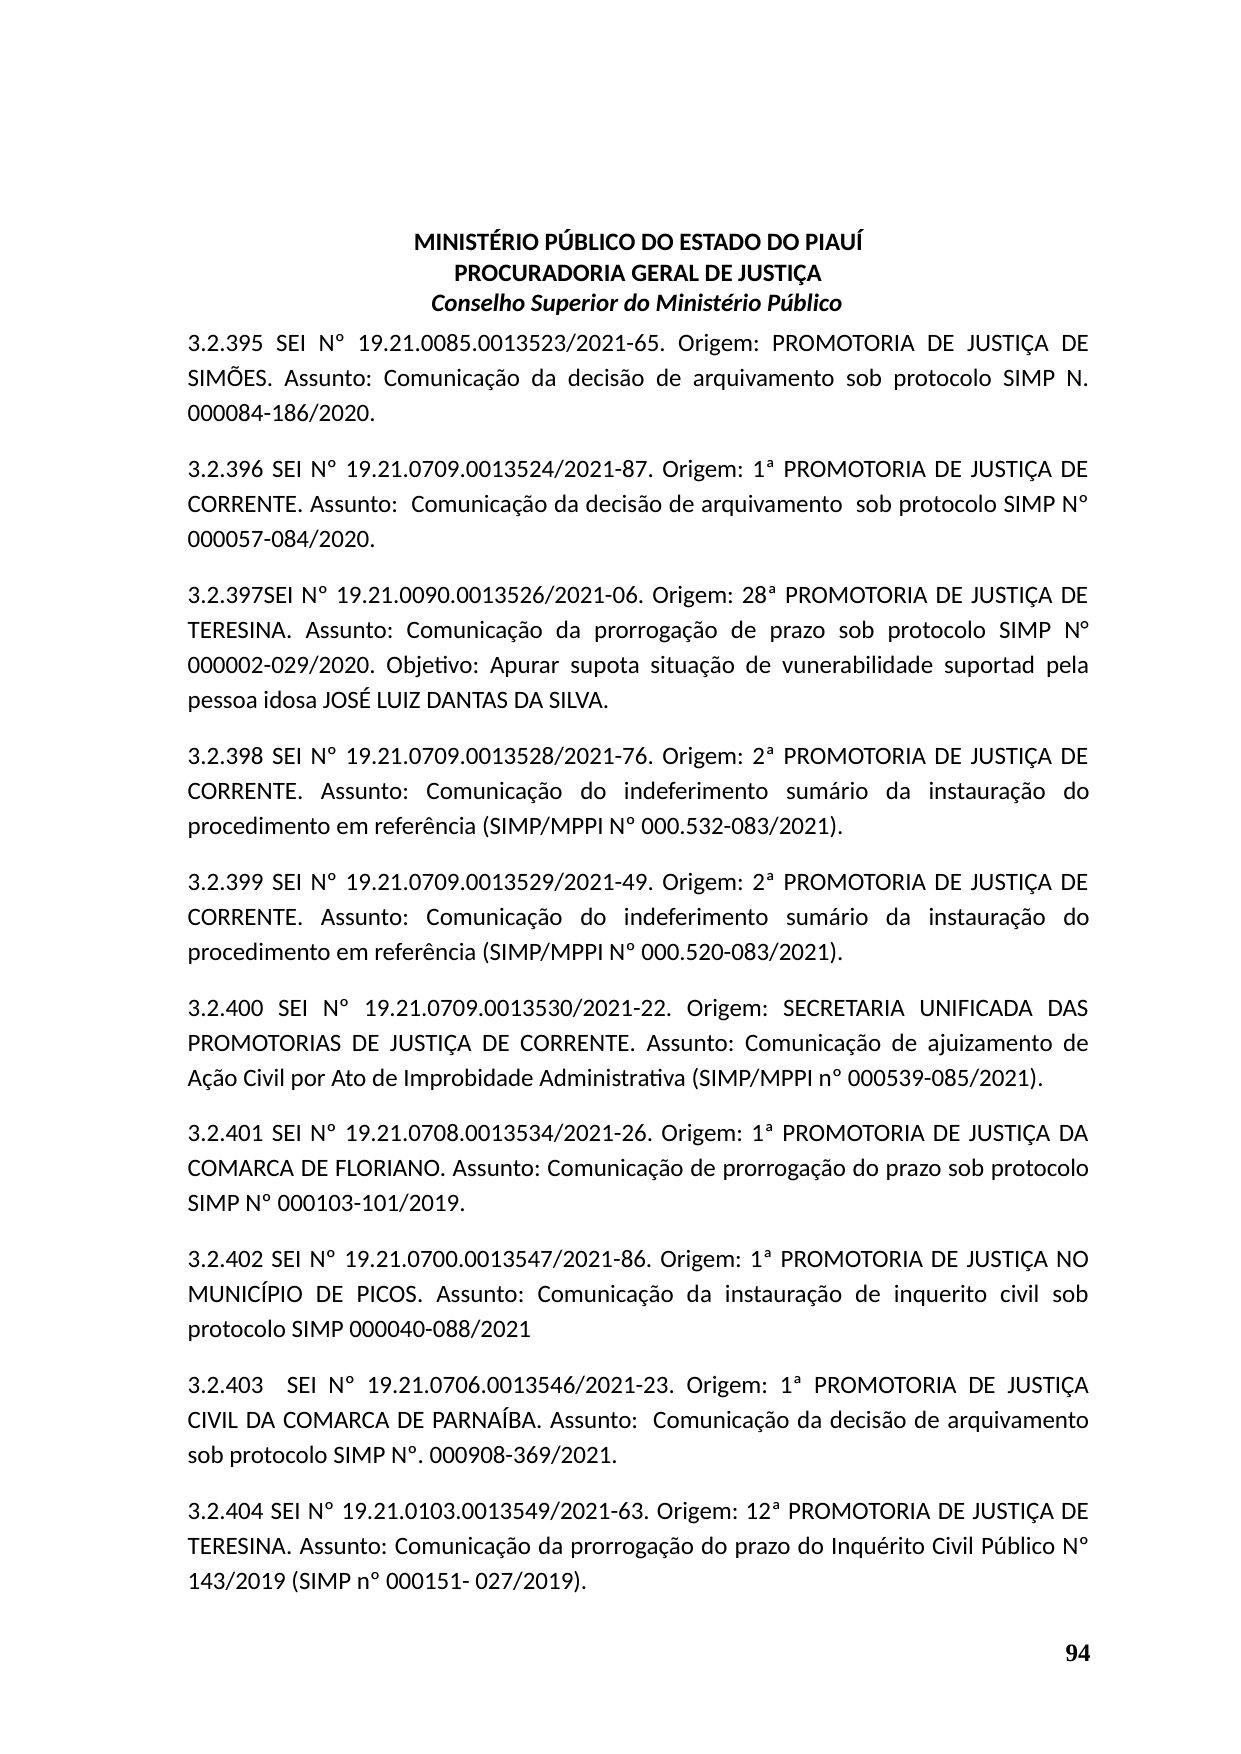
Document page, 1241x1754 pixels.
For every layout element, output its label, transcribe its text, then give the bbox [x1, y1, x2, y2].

text 3.2.401 SEI Nº 19.21.0708.0013534/2021-26. Origem: 1ª PROMOTORIA DE JUSTIÇA DA COMARCA DE FLORIANO. Assunto: Comunicação de prorrogação do prazo sob protocolo SIMP Nº 000103-101/2019. [187, 1117, 1090, 1218]
text 3.2.395 SEI Nº 19.21.0085.0013523/2021-65. Origem: PROMOTORIA DE JUSTIÇA DE SIMÕES. Assunto: Comunicação da decisão de arquivamento sob protocolo SIMP N. 000084-186/2020. [187, 327, 1090, 428]
text 3.2.396 SEI Nº 19.21.0709.0013524/2021-87. Origem: 1ª PROMOTORIA DE JUSTIÇA DE CORRENTE. Assunto: Comunicação da decisão de arquivamento sob protocolo SIMP Nº 000057-084/2020. [187, 453, 1090, 554]
text 3.2.398 SEI Nº 19.21.0709.0013528/2021-76. Origem: 2ª PROMOTORIA DE JUSTIÇA DE CORRENTE. Assunto: Comunicação do indeferimento sumário da instauração do procedimento em referência (SIMP/MPPI Nº 000.532-083/2021). [187, 740, 1090, 841]
text 3.2.399 SEI Nº 19.21.0709.0013529/2021-49. Origem: 2ª PROMOTORIA DE JUSTIÇA DE CORRENTE. Assunto: Comunicação do indeferimento sumário da instauração do procedimento em referência (SIMP/MPPI Nº 000.520-083/2021). [187, 866, 1090, 966]
text 3.2.397SEI Nº 19.21.0090.0013526/2021-06. Origem: 28ª PROMOTORIA DE JUSTIÇA DE TERESINA. Assunto: Comunicação da prorrogação de prazo sob protocolo SIMP N° 000002-029/2020. Objetivo: Apurar supota situação de vunerabilidade suportad pela pessoa idosa JOSÉ LUIZ DANTAS DA SILVA. [187, 579, 1090, 715]
text 3.2.404 SEI Nº 19.21.0103.0013549/2021-63. Origem: 12ª PROMOTORIA DE JUSTIÇA DE TERESINA. Assunto: Comunicação da prorrogação do prazo do Inquérito Civil Público Nº 143/2019 (SIMP nº 000151- 027/2019). [187, 1495, 1090, 1596]
text 3.2.402 SEI Nº 19.21.0700.0013547/2021-86. Origem: 1ª PROMOTORIA DE JUSTIÇA NO MUNICÍPIO DE PICOS. Assunto: Comunicação da instauração de inquerito civil sob protocolo SIMP 000040-088/2021 [187, 1243, 1090, 1344]
text 3.2.403 SEI Nº 19.21.0706.0013546/2021-23. Origem: 1ª PROMOTORIA DE JUSTIÇA CIVIL DA COMARCA DE PARNAÍBA. Assunto: Comunicação da decisão de arquivamento sob protocolo SIMP Nº. 000908-369/2021. [187, 1369, 1090, 1470]
text 3.2.400 SEI Nº 19.21.0709.0013530/2021-22. Origem: SECRETARIA UNIFICADA DAS PROMOTORIAS DE JUSTIÇA DE CORRENTE. Assunto: Comunicação de ajuizamento de Ação Civil por Ato de Improbidade Administrativa (SIMP/MPPI nº 000539-085/2021). [187, 992, 1090, 1092]
